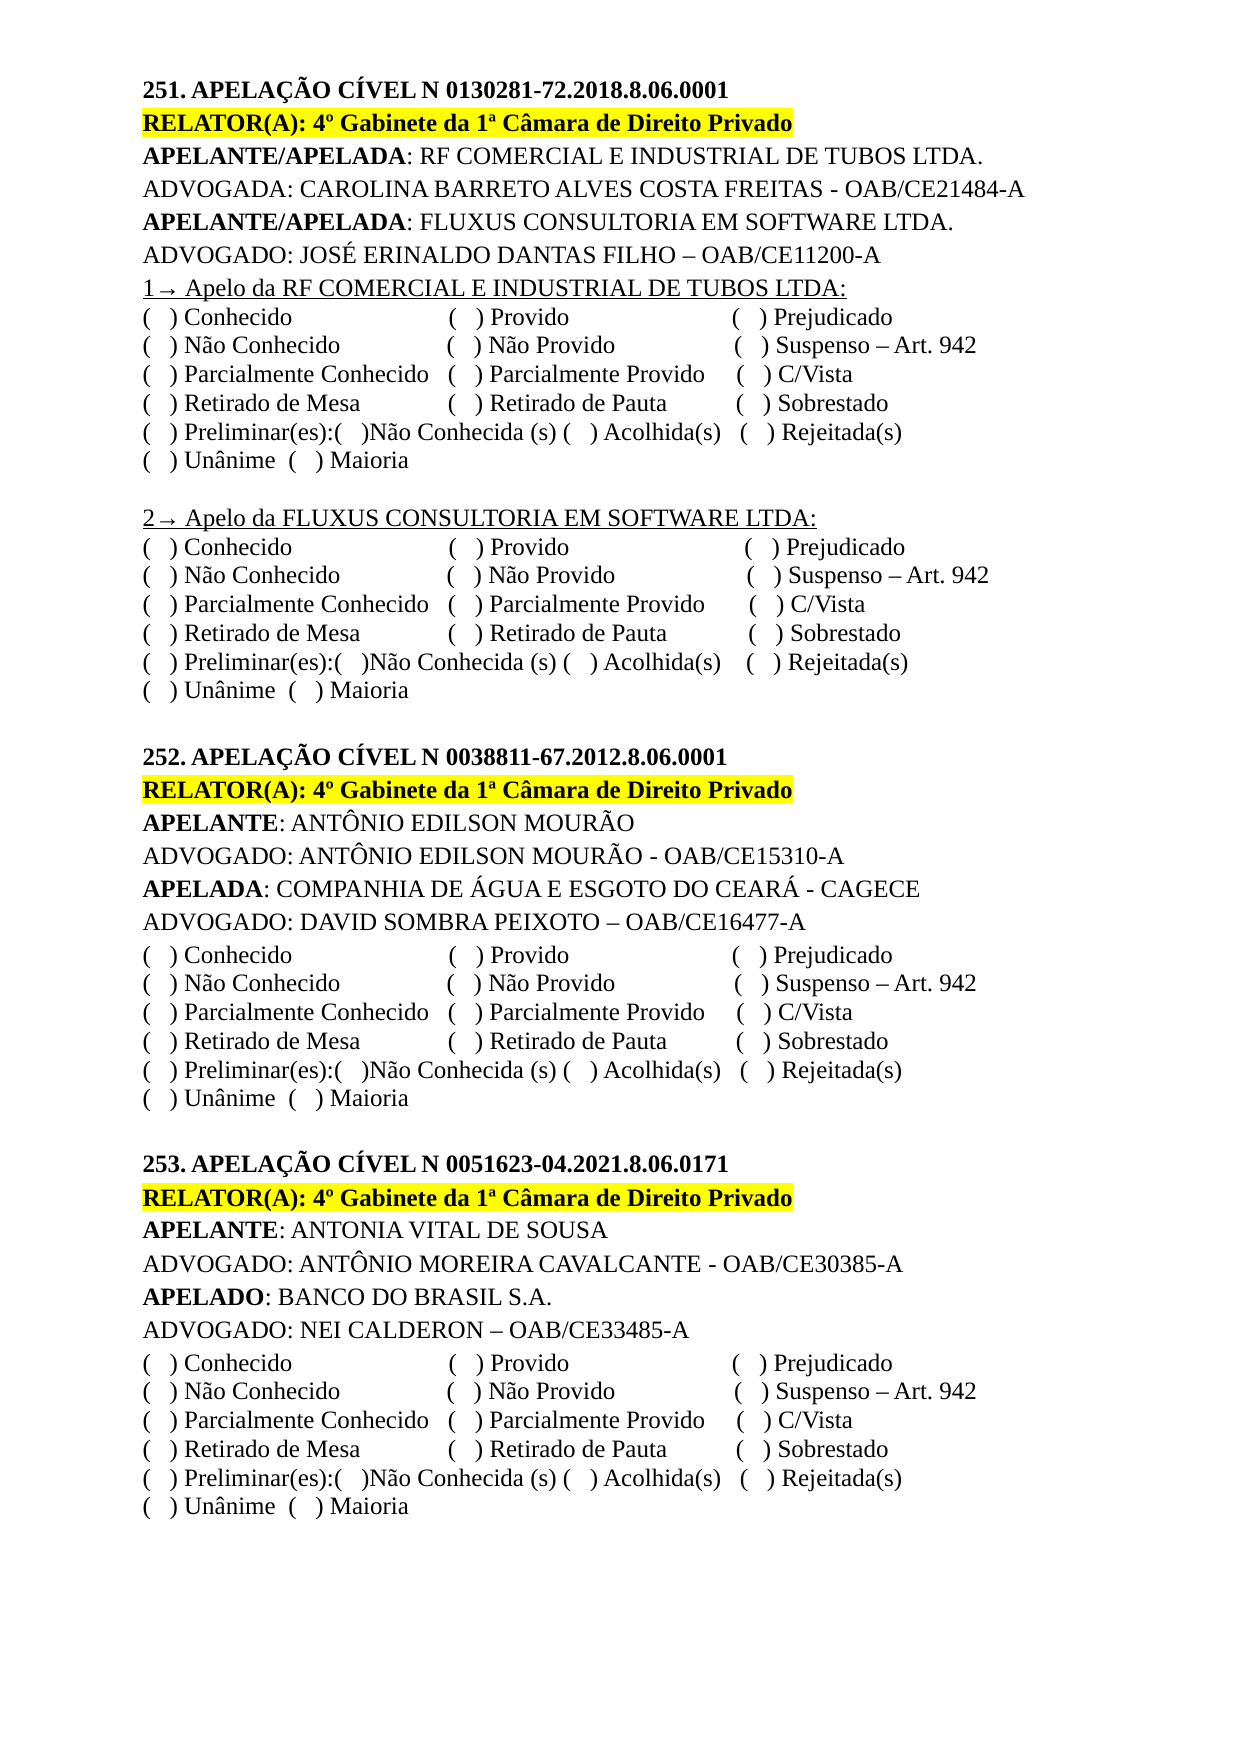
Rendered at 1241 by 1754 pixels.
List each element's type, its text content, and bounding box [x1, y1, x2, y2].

text ( ) Preliminar(es):( )Não Conhecida (s) ( ) Acolhida(s) ( ) Rejeitada(s) [142, 417, 1158, 446]
text ( ) Conhecido ( ) Provido ( ) Prejudicado [142, 532, 1141, 561]
text ( ) Não Conhecido ( ) Não Provido ( ) Suspenso – Art. 942 [142, 968, 1158, 997]
text ( ) Retirado de Mesa ( ) Retirado de Pauta ( ) Sobrestado [142, 618, 1158, 647]
text ( ) Retirado de Mesa ( ) Retirado de Pauta ( ) Sobrestado [142, 1026, 1158, 1055]
text ( ) Parcialmente Conhecido ( ) Parcialmente Provido ( ) C/Vista [142, 589, 1158, 618]
text ( ) Unânime ( ) Maioria 253. APELAÇÃO CÍVEL N 0051623-04.2021.8.06.0171 RELATOR(A): 4º Gabinete da 1ª Câmara de Direito Privado APELANTE: ANTONIA VITAL DE SOUSA ADVOGADO: ANTÔNIO MOREIRA CAVALCANTE - OAB/CE30385-A APELADO: BANCO DO BRASIL S.A. ADVOGADO: NEI CALDERON – OAB/CE33485-A [142, 1083, 1141, 1343]
text ( ) Retirado de Mesa ( ) Retirado de Pauta ( ) Sobrestado [142, 1434, 1158, 1463]
text ( ) Unânime ( ) Maioria [142, 1491, 1141, 1586]
text ( ) Preliminar(es):( )Não Conhecida (s) ( ) Acolhida(s) ( ) Rejeitada(s) [142, 647, 1158, 676]
text ( ) Preliminar(es):( )Não Conhecida (s) ( ) Acolhida(s) ( ) Rejeitada(s) [142, 1055, 1158, 1083]
text ( ) Unânime ( ) Maioria [142, 446, 1158, 474]
text ( ) Unânime ( ) Maioria 252. APELAÇÃO CÍVEL N 0038811-67.2012.8.06.0001 RELATOR(A): 4º Gabinete da 1ª Câmara de Direito Privado APELANTE: ANTÔNIO EDILSON MOURÃO ADVOGADO: ANTÔNIO EDILSON MOURÃO - OAB/CE15310-A APELADA: COMPANHIA DE ÁGUA E ESGOTO DO CEARÁ - CAGECE ADVOGADO: DAVID SOMBRA PEIXOTO – OAB/CE16477-A [142, 676, 1141, 936]
text ( ) Parcialmente Conhecido ( ) Parcialmente Provido ( ) C/Vista [142, 997, 1158, 1026]
text 1→ Apelo da RF COMERCIAL E INDUSTRIAL DE TUBOS LTDA: [142, 273, 1141, 302]
text 251. APELAÇÃO CÍVEL N 0130281-72.2018.8.06.0001 RELATOR(A): 4º Gabinete da 1ª Câmara de Direito Privado APELANTE/APELADA: RF COMERCIAL E INDUSTRIAL DE TUBOS LTDA. ADVOGADA: CAROLINA BARRETO ALVES COSTA FREITAS - OAB/CE21484-A APELANTE/APELADA: FLUXUS CONSULTORIA EM SOFTWARE LTDA. ADVOGADO: JOSÉ ERINALDO DANTAS FILHO – OAB/CE11200-A [142, 75, 1141, 269]
text ( ) Conhecido ( ) Provido ( ) Prejudicado [142, 302, 1141, 331]
text ( ) Não Conhecido ( ) Não Provido ( ) Suspenso – Art. 942 [142, 1376, 1158, 1405]
text ( ) Preliminar(es):( )Não Conhecida (s) ( ) Acolhida(s) ( ) Rejeitada(s) [142, 1463, 1158, 1491]
text 2→ Apelo da FLUXUS CONSULTORIA EM SOFTWARE LTDA: [142, 503, 1141, 532]
text ( ) Retirado de Mesa ( ) Retirado de Pauta ( ) Sobrestado [142, 388, 1158, 417]
text ( ) Não Conhecido ( ) Não Provido ( ) Suspenso – Art. 942 [142, 331, 1158, 359]
text ( ) Conhecido ( ) Provido ( ) Prejudicado [142, 1348, 1141, 1376]
text ( ) Parcialmente Conhecido ( ) Parcialmente Provido ( ) C/Vista [142, 359, 1158, 388]
text ( ) Não Conhecido ( ) Não Provido ( ) Suspenso – Art. 942 [142, 561, 1158, 589]
text ( ) Parcialmente Conhecido ( ) Parcialmente Provido ( ) C/Vista [142, 1405, 1158, 1434]
text ( ) Conhecido ( ) Provido ( ) Prejudicado [142, 940, 1141, 968]
